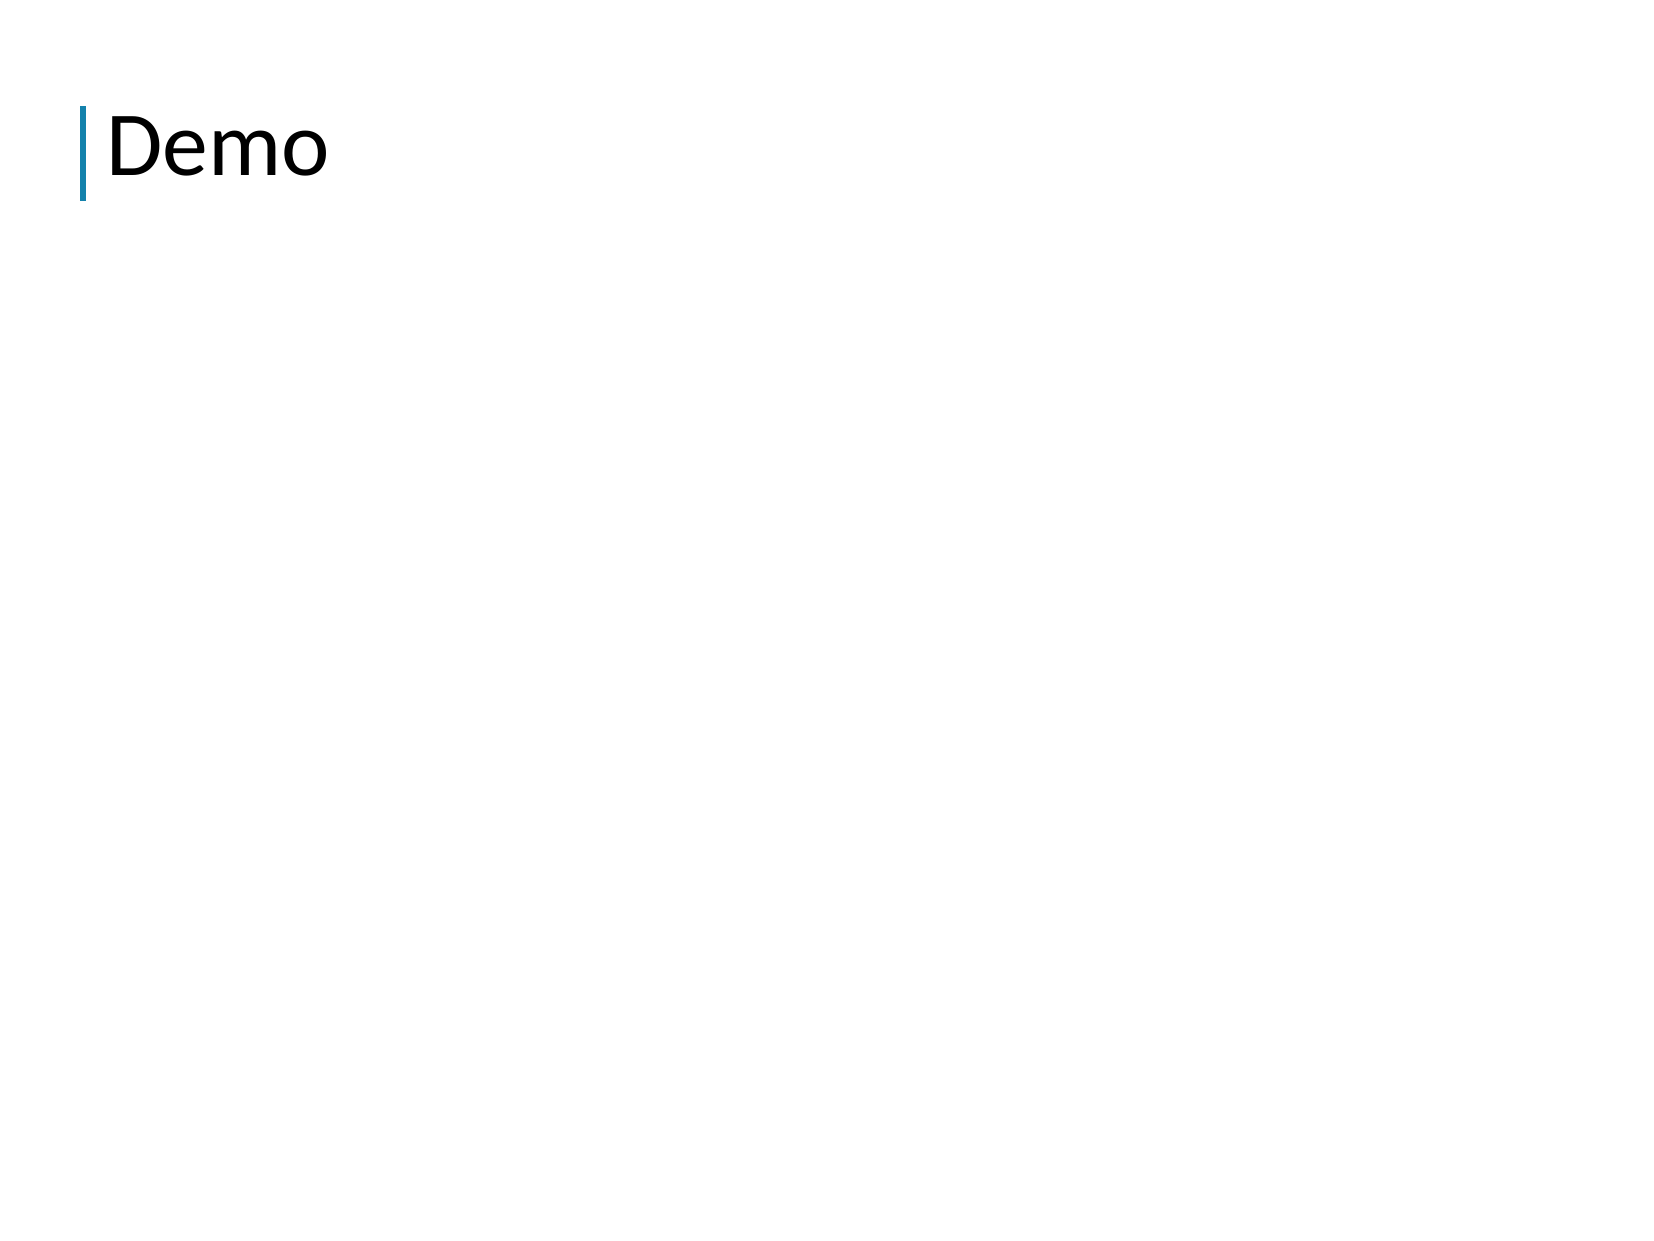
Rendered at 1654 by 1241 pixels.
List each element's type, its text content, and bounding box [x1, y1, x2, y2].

title Demo [106, 49, 1571, 257]
